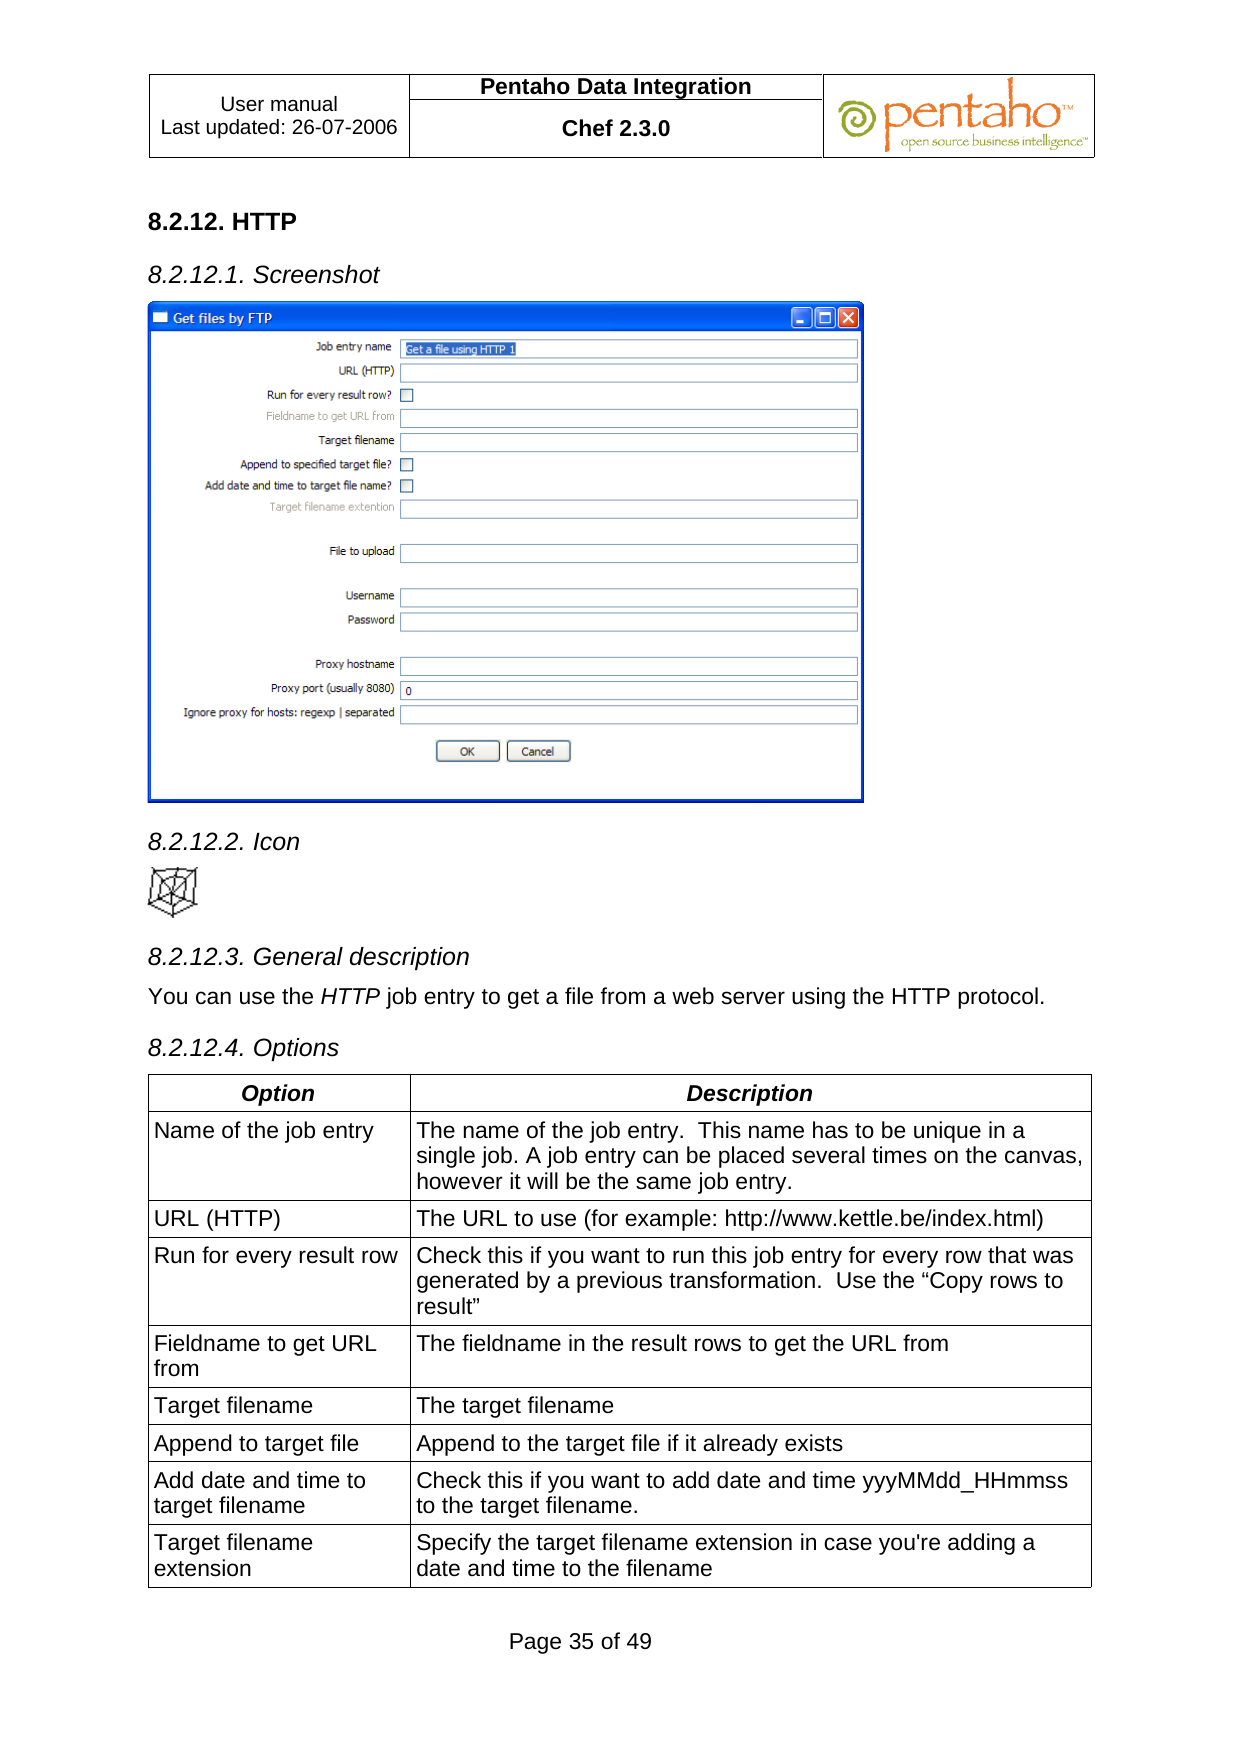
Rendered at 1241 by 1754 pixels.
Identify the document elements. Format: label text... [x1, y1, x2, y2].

picture [147, 867, 198, 918]
table_cell Specify the target filename extension in case you're adding a date and time to the filename [411, 1525, 1091, 1587]
subtitle Screenshot [148, 261, 1092, 289]
table_cell The target filename [411, 1388, 1091, 1424]
table_cell The URL to use (for example: http://www.kettle.be/index.html) [411, 1201, 1091, 1237]
table_header Option [149, 1075, 410, 1111]
text You can use the HTTP job entry to get a file from a web server using the HTTP protocol. [148, 983, 1092, 1009]
picture [147, 301, 864, 803]
table_cell Check this if you want to add date and time yyyMMdd_HHmmss to the target filename. [411, 1462, 1091, 1524]
table_cell Check this if you want to run this job entry for every row that was generated by a previous transformation. Use the “Copy rows to result” [411, 1238, 1091, 1325]
subtitle Options [148, 1034, 1092, 1062]
subtitle Icon [148, 827, 1092, 855]
table_cell Target filename extension [149, 1525, 410, 1587]
subtitle General description [148, 943, 1092, 971]
table_cell The fieldname in the result rows to get the URL from [411, 1326, 1091, 1387]
table_cell The name of the job entry. This name has to be unique in a single job. A job entry can be placed several times on the canvas, however it will be the same job entry. [411, 1112, 1091, 1200]
table_cell Target filename [149, 1388, 410, 1424]
subtitle HTTP [148, 208, 1092, 236]
table_cell URL (HTTP) [149, 1201, 410, 1237]
table_cell Append to the target file if it already exists [411, 1425, 1091, 1461]
table_header Description [411, 1075, 1091, 1111]
table_cell Name of the job entry [149, 1112, 410, 1200]
table_cell Run for every result row [149, 1238, 410, 1325]
table_cell Add date and time to target filename [149, 1462, 410, 1524]
table_cell Append to target file [149, 1425, 410, 1461]
table_cell Fieldname to get URL from [149, 1326, 410, 1387]
